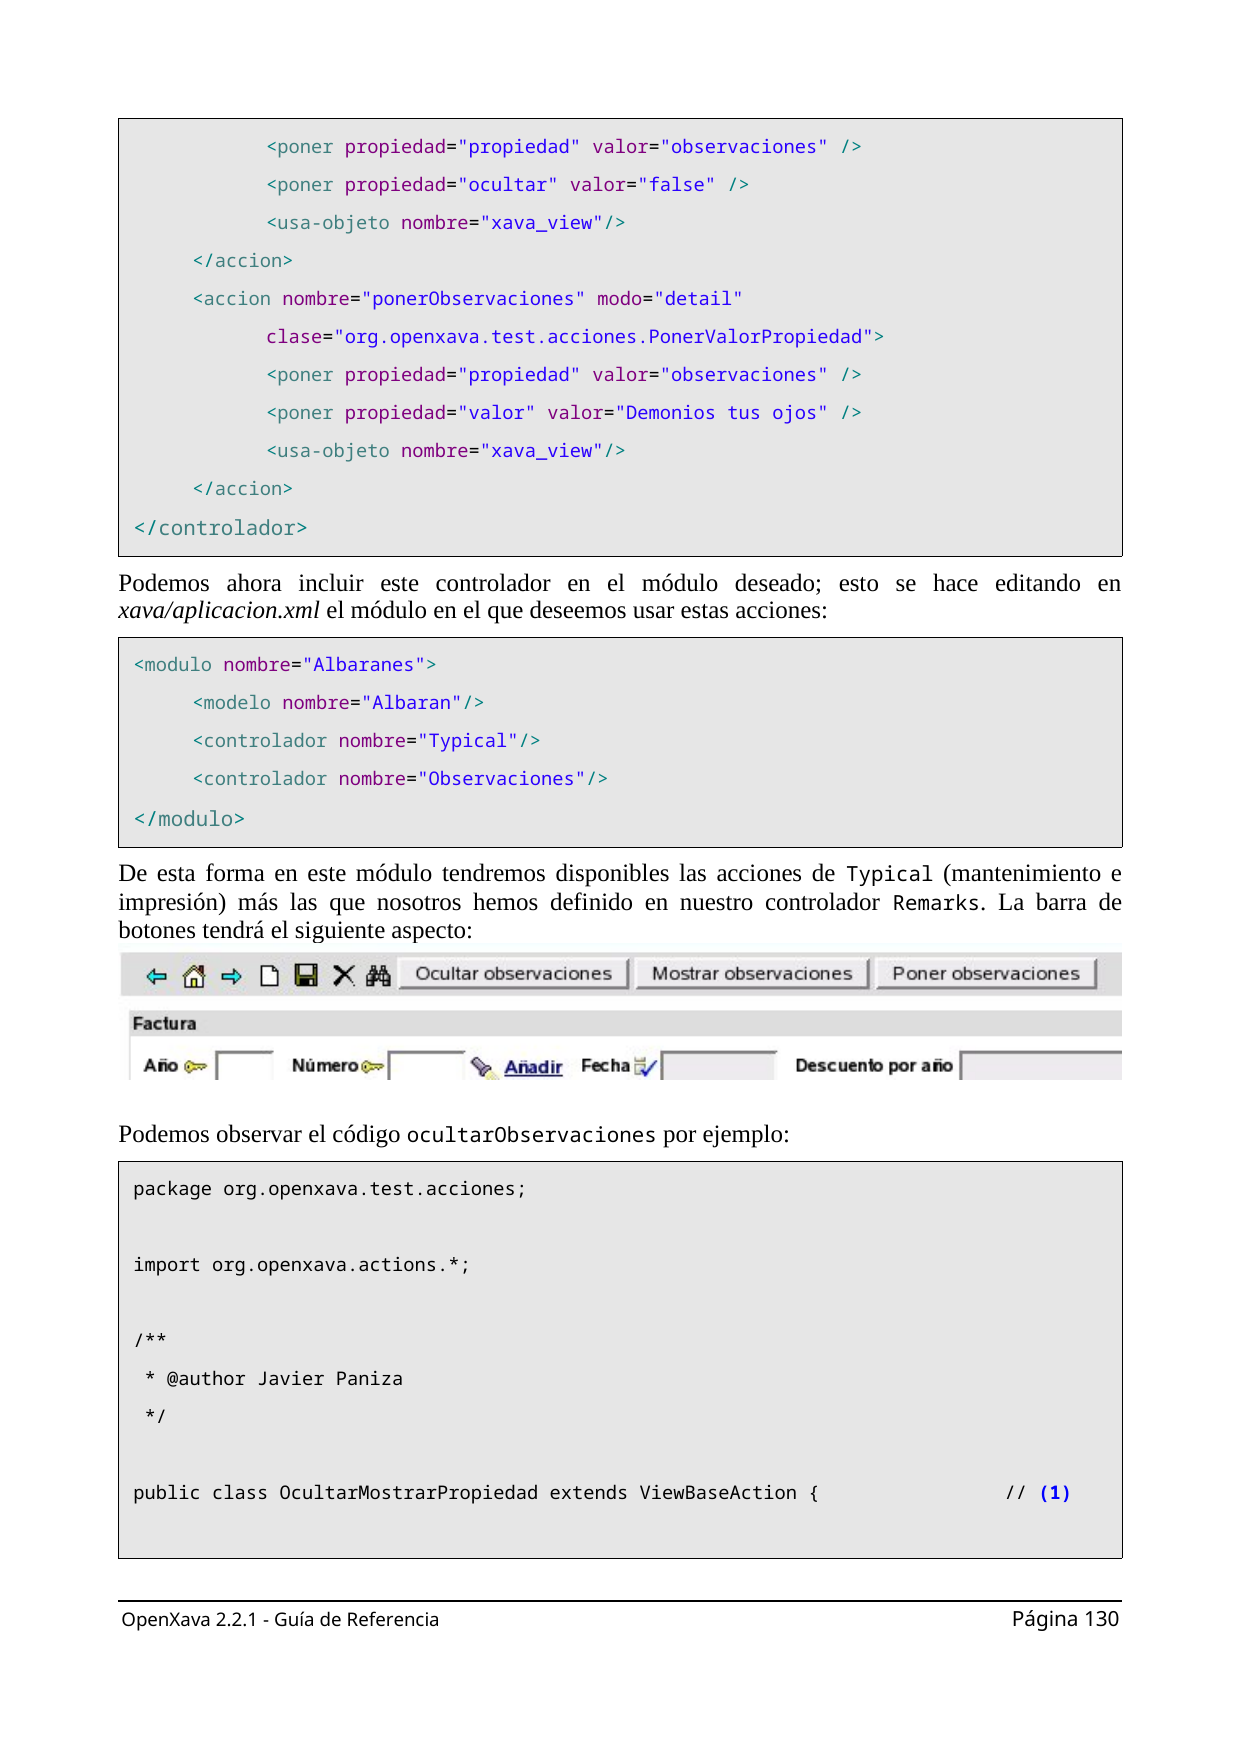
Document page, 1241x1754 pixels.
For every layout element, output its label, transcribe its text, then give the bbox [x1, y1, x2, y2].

text <accion nombre="ponerObservaciones" modo="detail" [119, 270, 1122, 308]
text <usa-objeto nombre="xava_view"/> [119, 194, 1122, 232]
text */ [119, 1389, 1122, 1427]
text </accion> [119, 232, 1122, 270]
text * @author Javier Paniza [119, 1351, 1122, 1389]
text clase="org.openxava.test.acciones.PonerValorPropiedad"> [119, 308, 1122, 346]
text <usa-objeto nombre="xava_view"/> [119, 422, 1122, 460]
text <poner propiedad="propiedad" valor="observaciones" /> [119, 119, 1122, 156]
text Podemos ahora incluir este controlador en el módulo deseado; esto se hace editando en xava/aplicacion.xml el módulo en el que deseemos usar estas acciones: [118, 569, 1122, 624]
text <modulo nombre="Albaranes"> [119, 638, 1122, 675]
text /** [119, 1313, 1122, 1351]
text import org.openxava.actions.*; [119, 1237, 1122, 1275]
text Podemos observar el código ocultarObservaciones por ejemplo: [118, 1120, 1122, 1148]
text <modelo nombre="Albaran"/> [119, 675, 1122, 713]
text </modulo> [119, 789, 1122, 847]
text <poner propiedad="ocultar" valor="false" /> [119, 156, 1122, 194]
text public class OcultarMostrarPropiedad extends ViewBaseAction { // (1) [119, 1465, 1122, 1503]
text <poner propiedad="propiedad" valor="observaciones" /> [119, 346, 1122, 384]
text </accion> [119, 460, 1122, 498]
text <controlador nombre="Observaciones"/> [119, 751, 1122, 789]
text package org.openxava.test.acciones; [119, 1162, 1122, 1199]
text De esta forma en este módulo tendremos disponibles las acciones de Typical (mantenimiento e impresión) más las que nosotros hemos definido en nuestro controlador Remarks. La barra de botones tendrá el siguiente aspecto: [118, 859, 1122, 943]
text <controlador nombre="Typical"/> [119, 713, 1122, 751]
text </controlador> [119, 498, 1122, 556]
picture [118, 943, 1122, 1080]
text <poner propiedad="valor" valor="Demonios tus ojos" /> [119, 384, 1122, 422]
